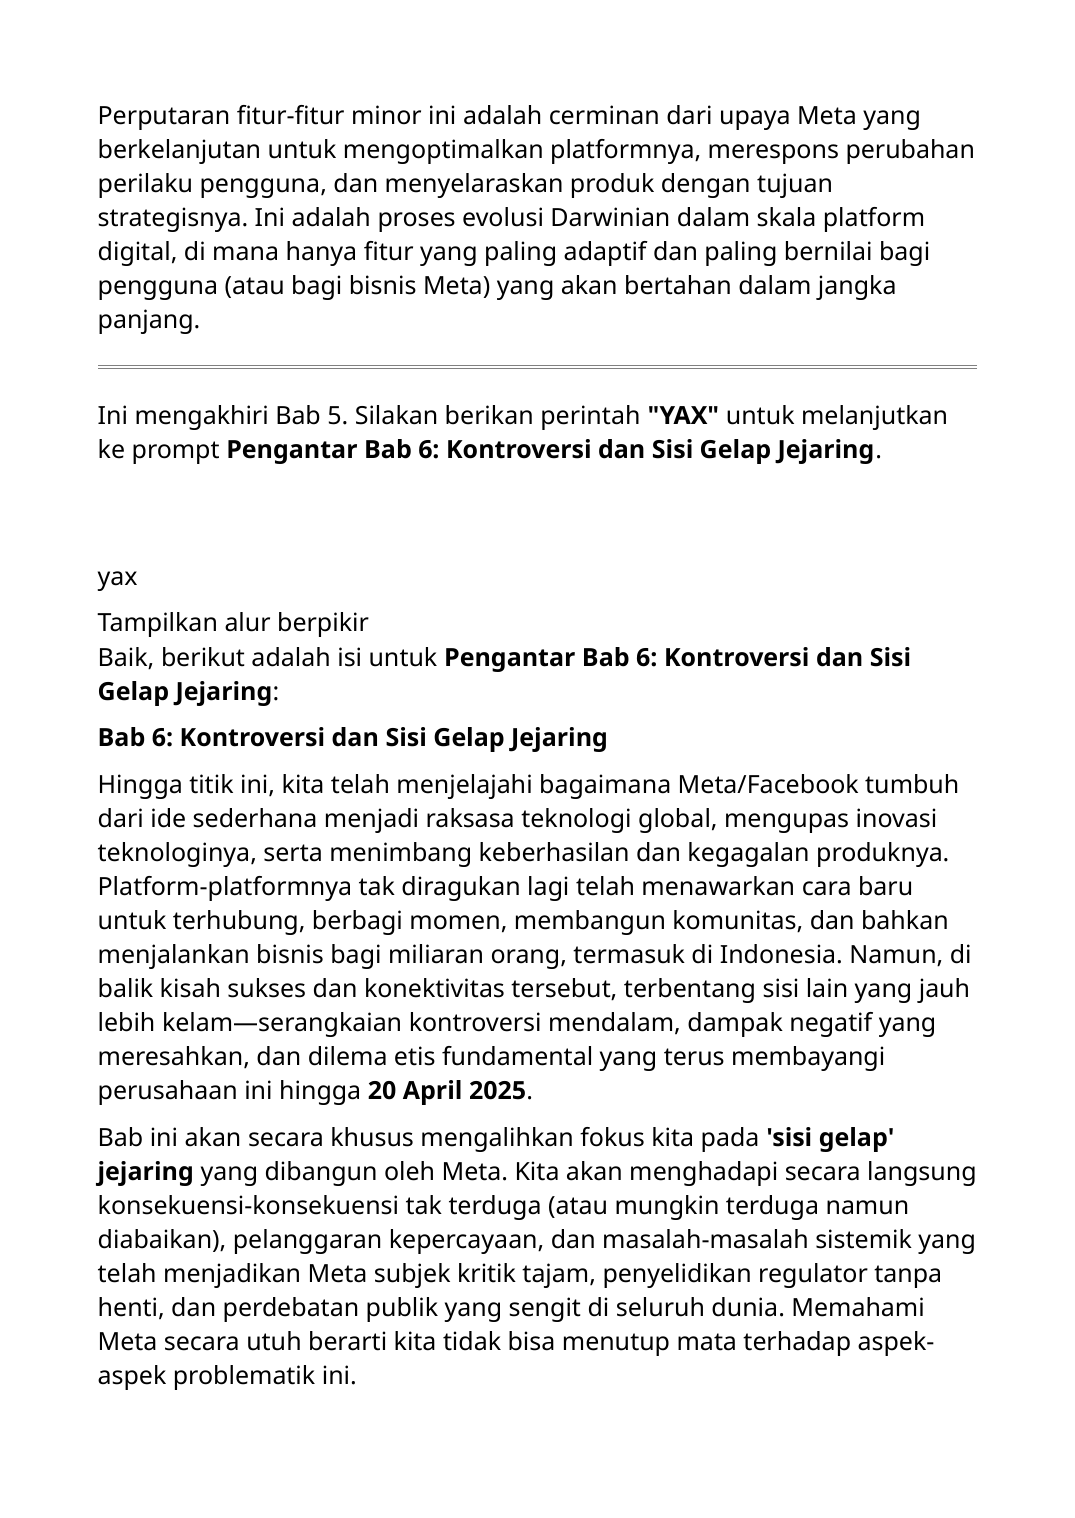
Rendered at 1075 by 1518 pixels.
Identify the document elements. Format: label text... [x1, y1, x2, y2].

text Baik, berikut adalah isi untuk Pengantar Bab 6: Kontroversi dan Sisi Gelap Jejaring: [97, 639, 977, 707]
text Bab 6: Kontroversi dan Sisi Gelap Jejaring [97, 720, 977, 754]
text Hingga titik ini, kita telah menjelajahi bagaimana Meta/Facebook tumbuh dari ide sederhana menjadi raksasa teknologi global, mengupas inovasi teknologinya, serta menimbang keberhasilan dan kegagalan produknya. Platform-platformnya tak diragukan lagi telah menawarkan cara baru untuk terhubung, berbagi momen, membangun komunitas, dan bahkan menjalankan bisnis bagi miliaran orang, termasuk di Indonesia. Namun, di balik kisah sukses dan konektivitas tersebut, terbentang sisi lain yang jauh lebih kelam—serangkaian kontroversi mendalam, dampak negatif yang meresahkan, dan dilema etis fundamental yang terus membayangi perusahaan ini hingga 20 April 2025. [97, 766, 977, 1107]
text Tampilkan alur berpikir [97, 605, 977, 639]
text Ini mengakhiri Bab 5. Silakan berikan perintah "YAX" untuk melanjutkan ke prompt Pengantar Bab 6: Kontroversi dan Sisi Gelap Jejaring. [97, 397, 977, 465]
text Bab ini akan secara khusus mengalihkan fokus kita pada 'sisi gelap' jejaring yang dibangun oleh Meta. Kita akan menghadapi secara langsung konsekuensi-konsekuensi tak terduga (atau mungkin terduga namun diabaikan), pelanggaran kepercayaan, dan masalah-masalah sistemik yang telah menjadikan Meta subjek kritik tajam, penyelidikan regulator tanpa henti, dan perdebatan publik yang sengit di seluruh dunia. Memahami Meta secara utuh berarti kita tidak bisa menutup mata terhadap aspek-aspek problematik ini. [97, 1119, 977, 1392]
text yax [97, 558, 977, 593]
text Perputaran fitur-fitur minor ini adalah cerminan dari upaya Meta yang berkelanjutan untuk mengoptimalkan platformnya, merespons perubahan perilaku pengguna, dan menyelaraskan produk dengan tujuan strategisnya. Ini adalah proses evolusi Darwinian dalam skala platform digital, di mana hanya fitur yang paling adaptif dan paling bernilai bagi pengguna (atau bagi bisnis Meta) yang akan bertahan dalam jangka panjang. [97, 97, 977, 336]
